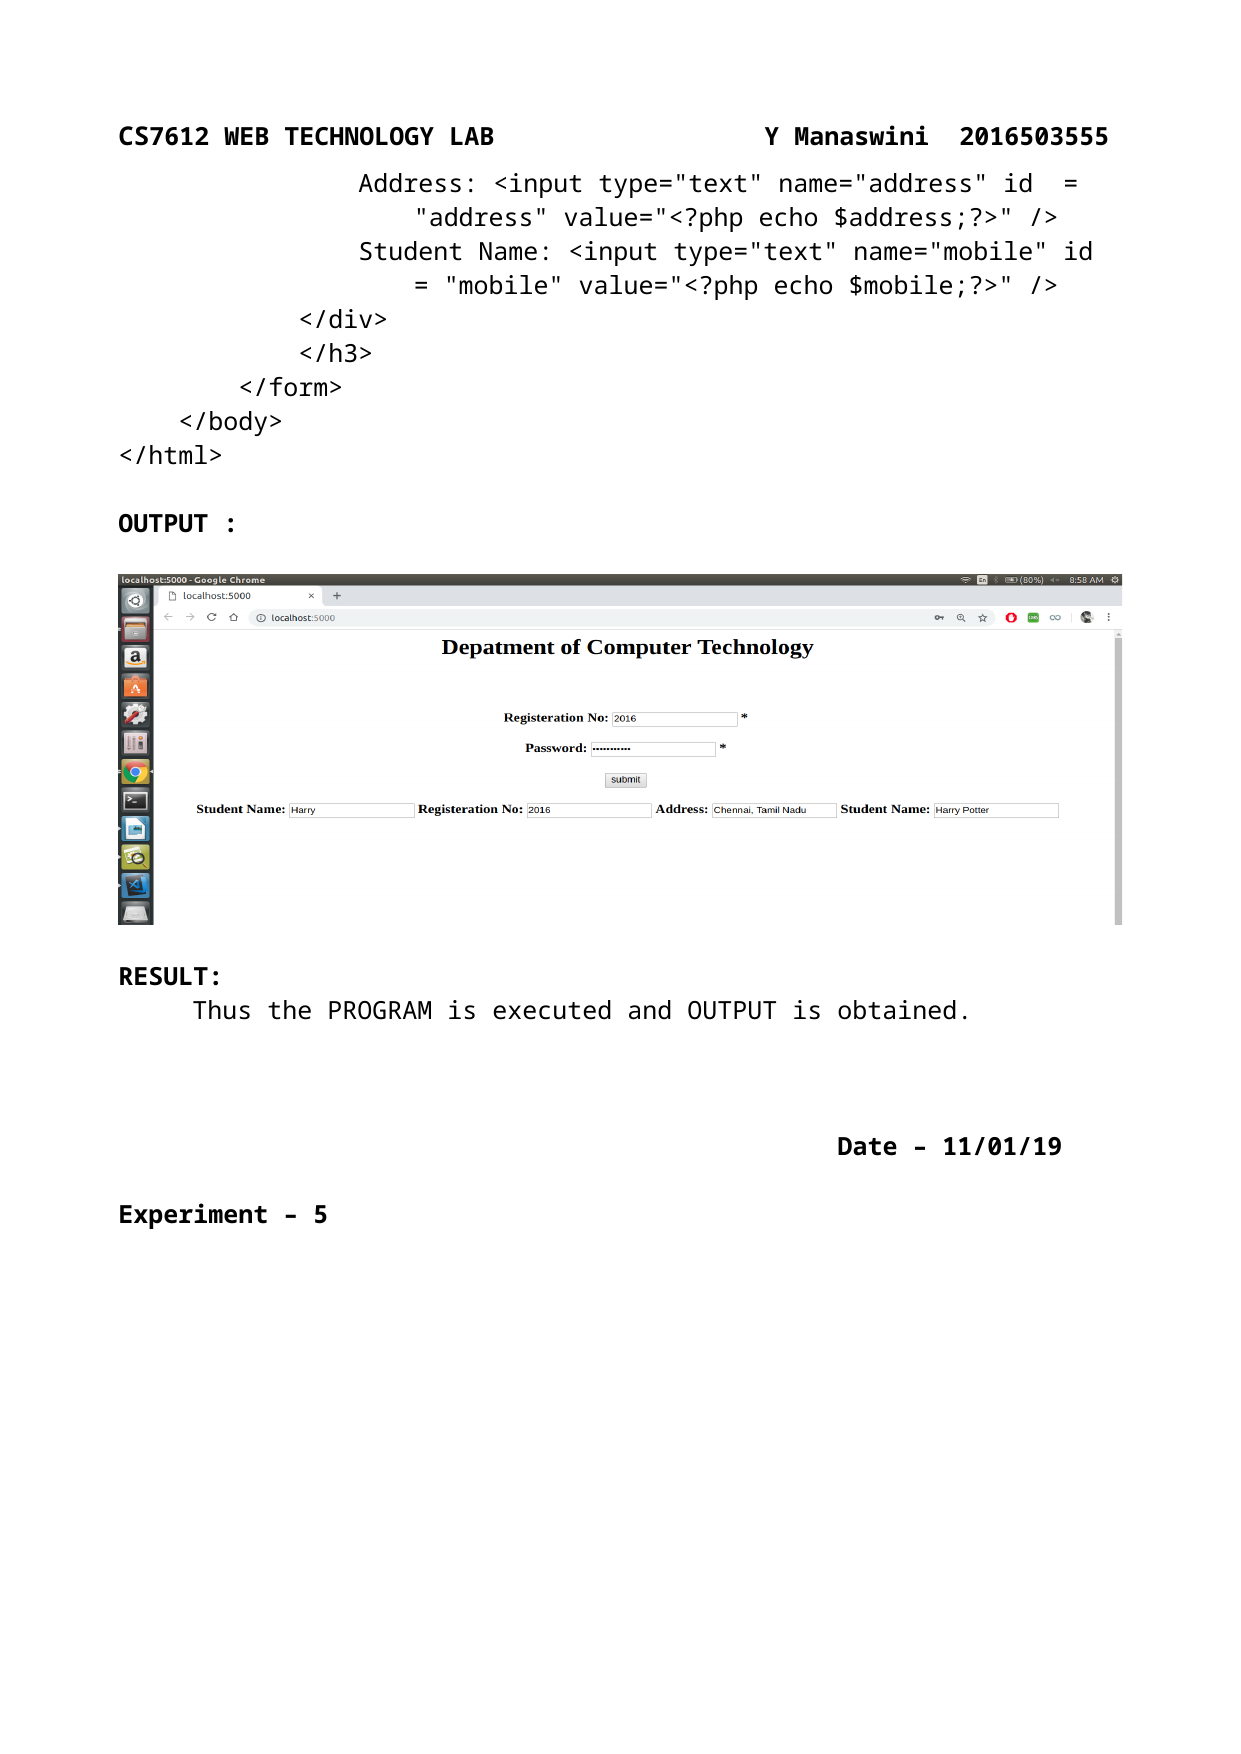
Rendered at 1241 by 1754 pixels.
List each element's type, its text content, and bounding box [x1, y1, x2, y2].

text Student Name: <input type="text" name="mobile" id = "mobile" value="<?php echo $mobile;?>" /> [118, 233, 1122, 302]
text Date – 11/01/19 [118, 1129, 1122, 1163]
text </div> [118, 302, 1122, 336]
text OUTPUT : [118, 506, 1122, 540]
text Address: <input type="text" name="address" id = "address" value="<?php echo $address;?>" /> [118, 165, 1122, 233]
text </html> [118, 438, 1122, 472]
text Experiment – 5 [118, 1197, 1122, 1231]
text RESULT: [118, 959, 1122, 993]
text </body> [118, 404, 1122, 438]
text </form> [118, 370, 1122, 404]
text </h3> [118, 336, 1122, 370]
picture [118, 574, 1123, 925]
text Thus the PROGRAM is executed and OUTPUT is obtained. [118, 993, 1122, 1027]
